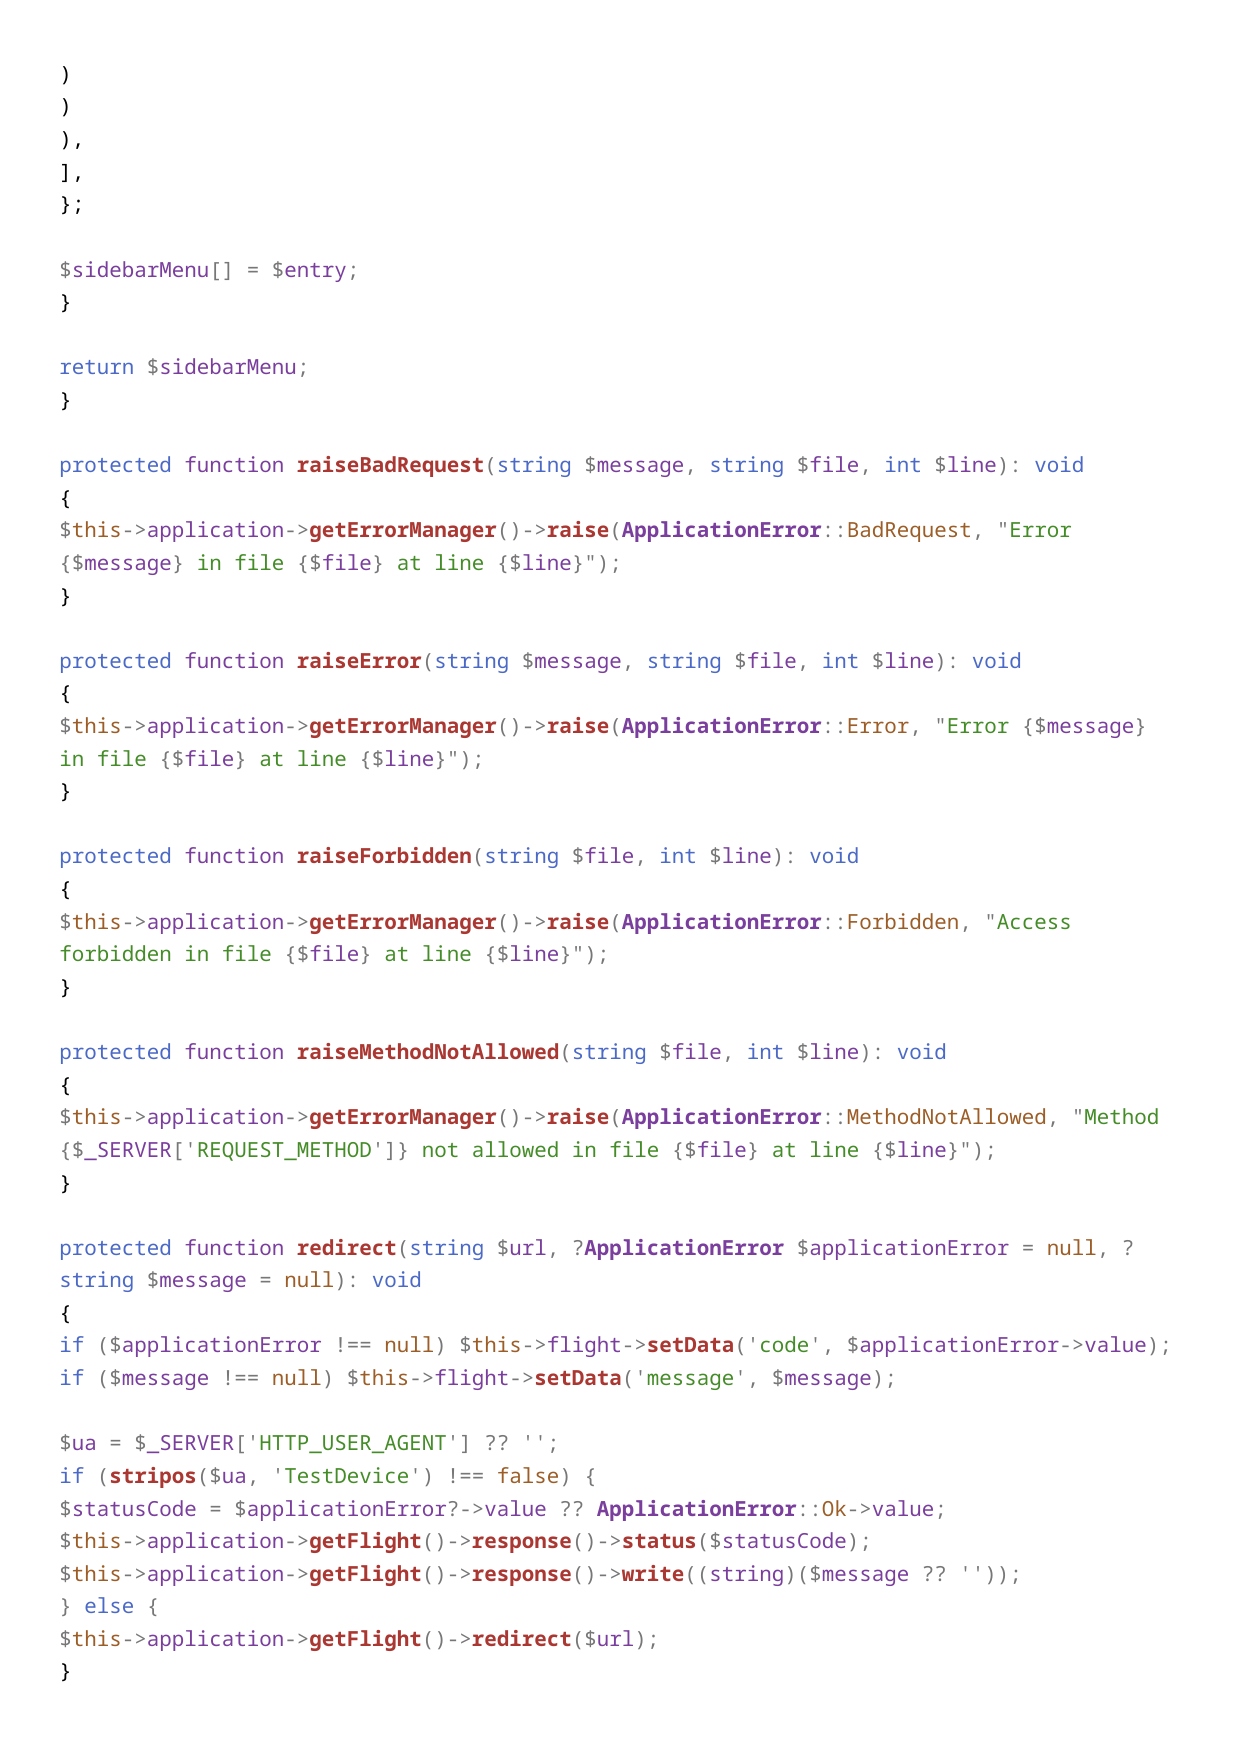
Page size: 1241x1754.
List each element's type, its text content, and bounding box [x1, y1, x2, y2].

text protected function raiseError(string $message, string $file, int $line): void [59, 646, 1181, 674]
text $statusCode = $applicationError?->value ?? ApplicationError::Ok->value; [59, 1494, 1181, 1522]
text $this->application->getErrorManager()->raise(ApplicationError::MethodNotAllowed, "Method {$_SERVER['REQUEST_METHOD']} not allowed in file {$file} at line {$line}"); [59, 1102, 1181, 1163]
text $this->application->getFlight()->response()->write((string)($message ?? '')); [59, 1559, 1181, 1587]
text { [59, 678, 1181, 707]
text $this->application->getErrorManager()->raise(ApplicationError::Error, "Error {$message} in file {$file} at line {$line}"); [59, 711, 1181, 772]
text $this->application->getErrorManager()->raise(ApplicationError::BadRequest, "Error {$message} in file {$file} at line {$line}"); [59, 516, 1181, 577]
text protected function raiseMethodNotAllowed(string $file, int $line): void [59, 1037, 1181, 1066]
text } else { [59, 1591, 1181, 1620]
text if (stripos($ua, 'TestDevice') !== false) { [59, 1461, 1181, 1489]
text ), [59, 124, 1181, 153]
text } [59, 1657, 1181, 1685]
text }; [59, 189, 1181, 218]
text } [59, 385, 1181, 413]
text } [59, 287, 1181, 316]
text { [59, 1070, 1181, 1098]
text } [59, 776, 1181, 805]
text protected function raiseBadRequest(string $message, string $file, int $line): void [59, 450, 1181, 479]
text $this->application->getFlight()->redirect($url); [59, 1624, 1181, 1652]
text ) [59, 59, 1181, 87]
text return $sidebarMenu; [59, 352, 1181, 381]
text } [59, 972, 1181, 1000]
text $sidebarMenu[] = $entry; [59, 255, 1181, 283]
text protected function raiseForbidden(string $file, int $line): void [59, 842, 1181, 870]
text if ($applicationError !== null) $this->flight->setData('code', $applicationError->value); [59, 1331, 1181, 1359]
text { [59, 1298, 1181, 1326]
text } [59, 1168, 1181, 1196]
text $this->application->getErrorManager()->raise(ApplicationError::Forbidden, "Access forbidden in file {$file} at line {$line}"); [59, 907, 1181, 968]
text if ($message !== null) $this->flight->setData('message', $message); [59, 1363, 1181, 1392]
text { [59, 483, 1181, 511]
text } [59, 581, 1181, 609]
text $this->application->getFlight()->response()->status($statusCode); [59, 1526, 1181, 1555]
text $ua = $_SERVER['HTTP_USER_AGENT'] ?? ''; [59, 1428, 1181, 1457]
text { [59, 874, 1181, 903]
text ], [59, 157, 1181, 185]
text ) [59, 92, 1181, 120]
text protected function redirect(string $url, ?ApplicationError $applicationError = null, ?string $message = null): void [59, 1233, 1181, 1294]
